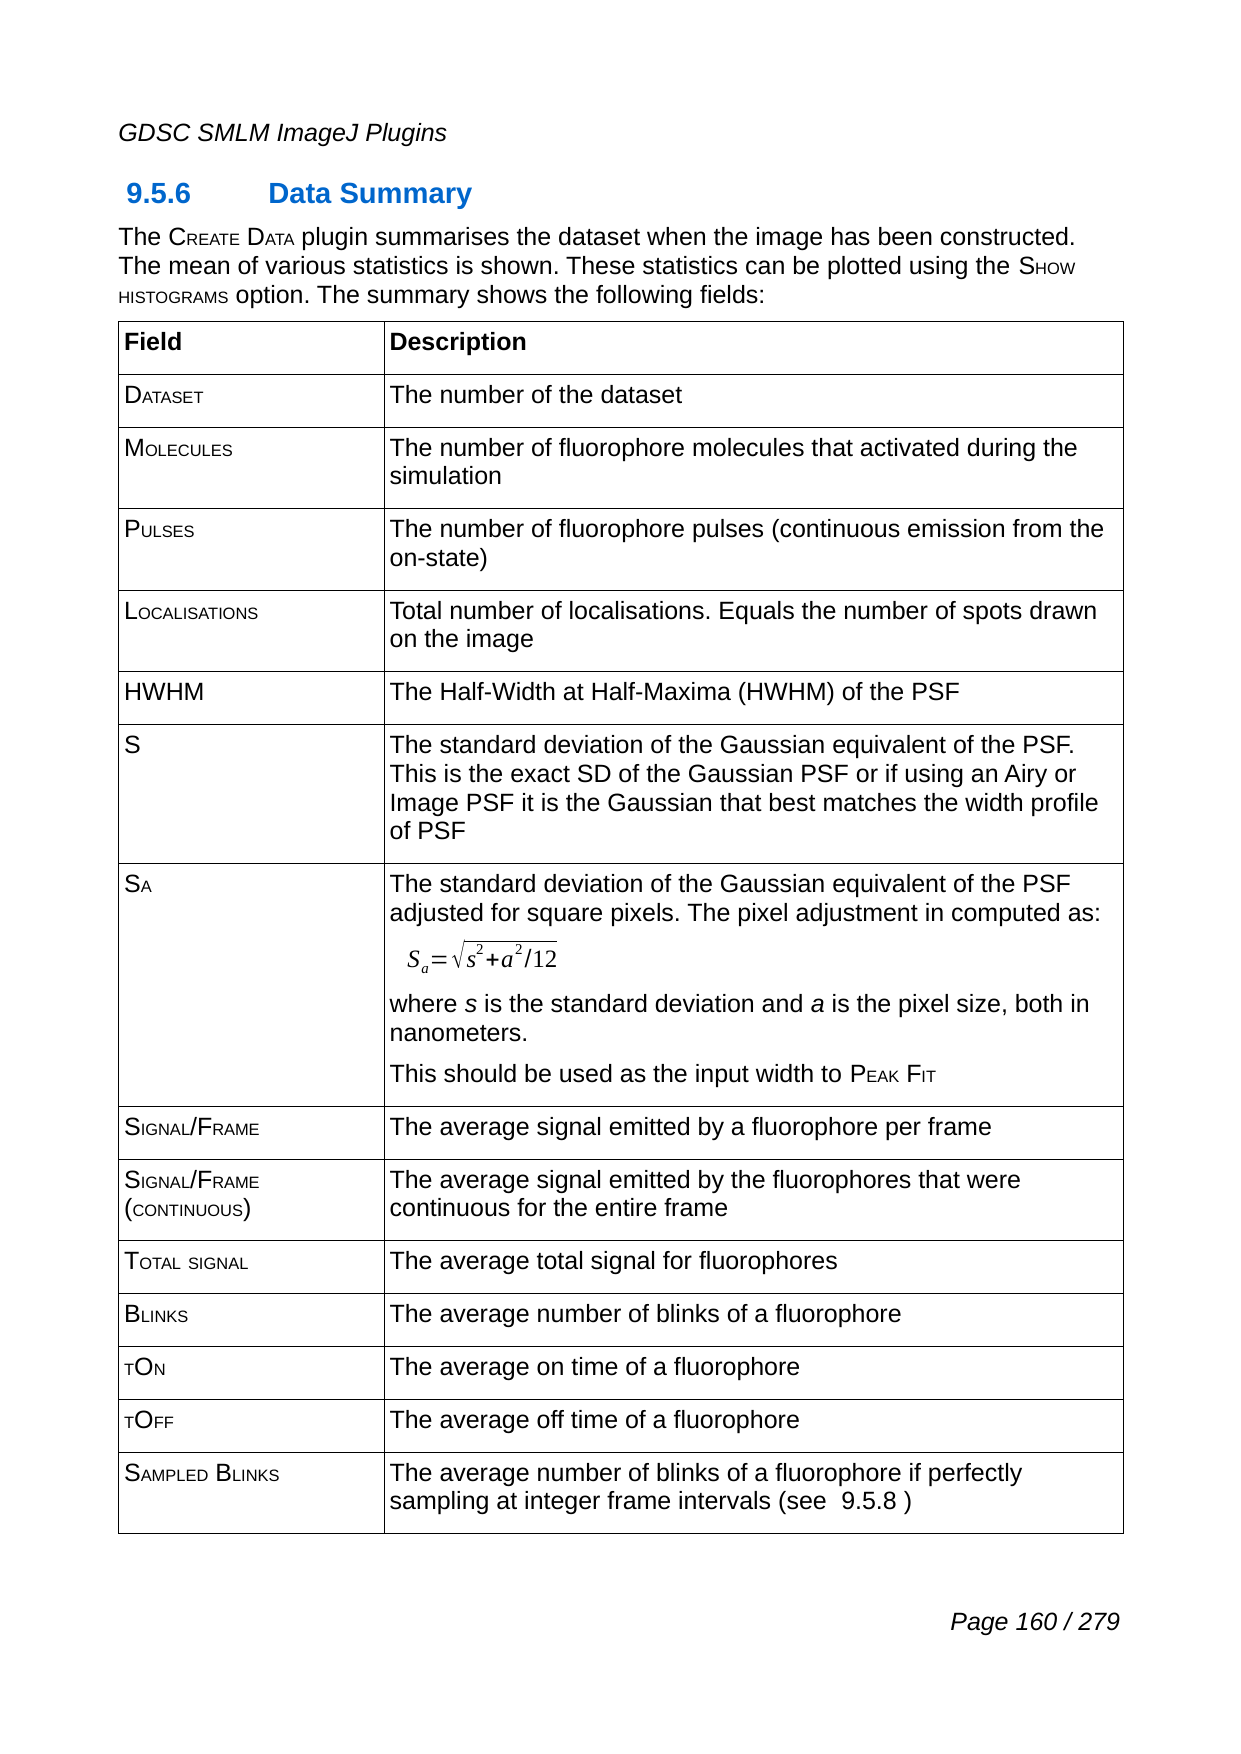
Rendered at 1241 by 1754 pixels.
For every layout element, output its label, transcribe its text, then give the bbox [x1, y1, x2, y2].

table_cell Molecules [119, 428, 384, 508]
table_header Field [119, 322, 384, 374]
table_cell The Half-Width at Half-Maxima (HWHM) of the PSF [385, 672, 1123, 724]
table_cell The standard deviation of the Gaussian equivalent of the PSF. This is the exact SD of the Gaussian PSF or if using an Airy or Image PSF it is the Gaussian that best matches the width profile of PSF [385, 725, 1123, 863]
table_cell The number of fluorophore molecules that activated during the simulation [385, 428, 1123, 508]
text The Create Data plugin summarises the dataset when the image has been constructed. The mean of various statistics is shown. These statistics can be plotted using the Show histograms option. The summary shows the following fields: [118, 222, 1122, 309]
table_cell Localisations [119, 591, 384, 671]
table_cell The average number of blinks of a fluorophore if perfectly sampling at integer frame intervals (see 9.5.8) [385, 1453, 1123, 1533]
table_cell Signal/Frame [119, 1107, 384, 1159]
table_cell Blinks [119, 1294, 384, 1346]
table_cell Dataset [119, 375, 384, 427]
table_cell S [119, 725, 384, 863]
table_cell Sa [119, 864, 384, 1106]
table_cell HWHM [119, 672, 384, 724]
table_header Description [385, 322, 1123, 374]
table_cell tOff [119, 1400, 384, 1452]
table_cell The average total signal for fluorophores [385, 1241, 1123, 1293]
subtitle Data Summary [118, 176, 1122, 210]
table_cell The average number of blinks of a fluorophore [385, 1294, 1123, 1346]
table_cell The standard deviation of the Gaussian equivalent of the PSF adjusted for square pixels. The pixel adjustment in computed as: where s is the standard deviation and a is the pixel size, both in nanometers. This should be used as the input width to Peak Fit [385, 864, 1123, 1106]
table_cell The number of the dataset [385, 375, 1123, 427]
table_cell Pulses [119, 509, 384, 590]
table_cell Sampled Blinks [119, 1453, 384, 1533]
table_cell Signal/Frame (continuous) [119, 1160, 384, 1240]
table_cell The average off time of a fluorophore [385, 1400, 1123, 1452]
table_cell Total number of localisations. Equals the number of spots drawn on the image [385, 591, 1123, 671]
table_cell The average signal emitted by a fluorophore per frame [385, 1107, 1123, 1159]
table_cell The number of fluorophore pulses (continuous emission from the on-state) [385, 509, 1123, 590]
table_cell The average on time of a fluorophore [385, 1347, 1123, 1399]
table_cell Total signal [119, 1241, 384, 1293]
table_cell The average signal emitted by the fluorophores that were continuous for the entire frame [385, 1160, 1123, 1240]
table_cell tOn [119, 1347, 384, 1399]
